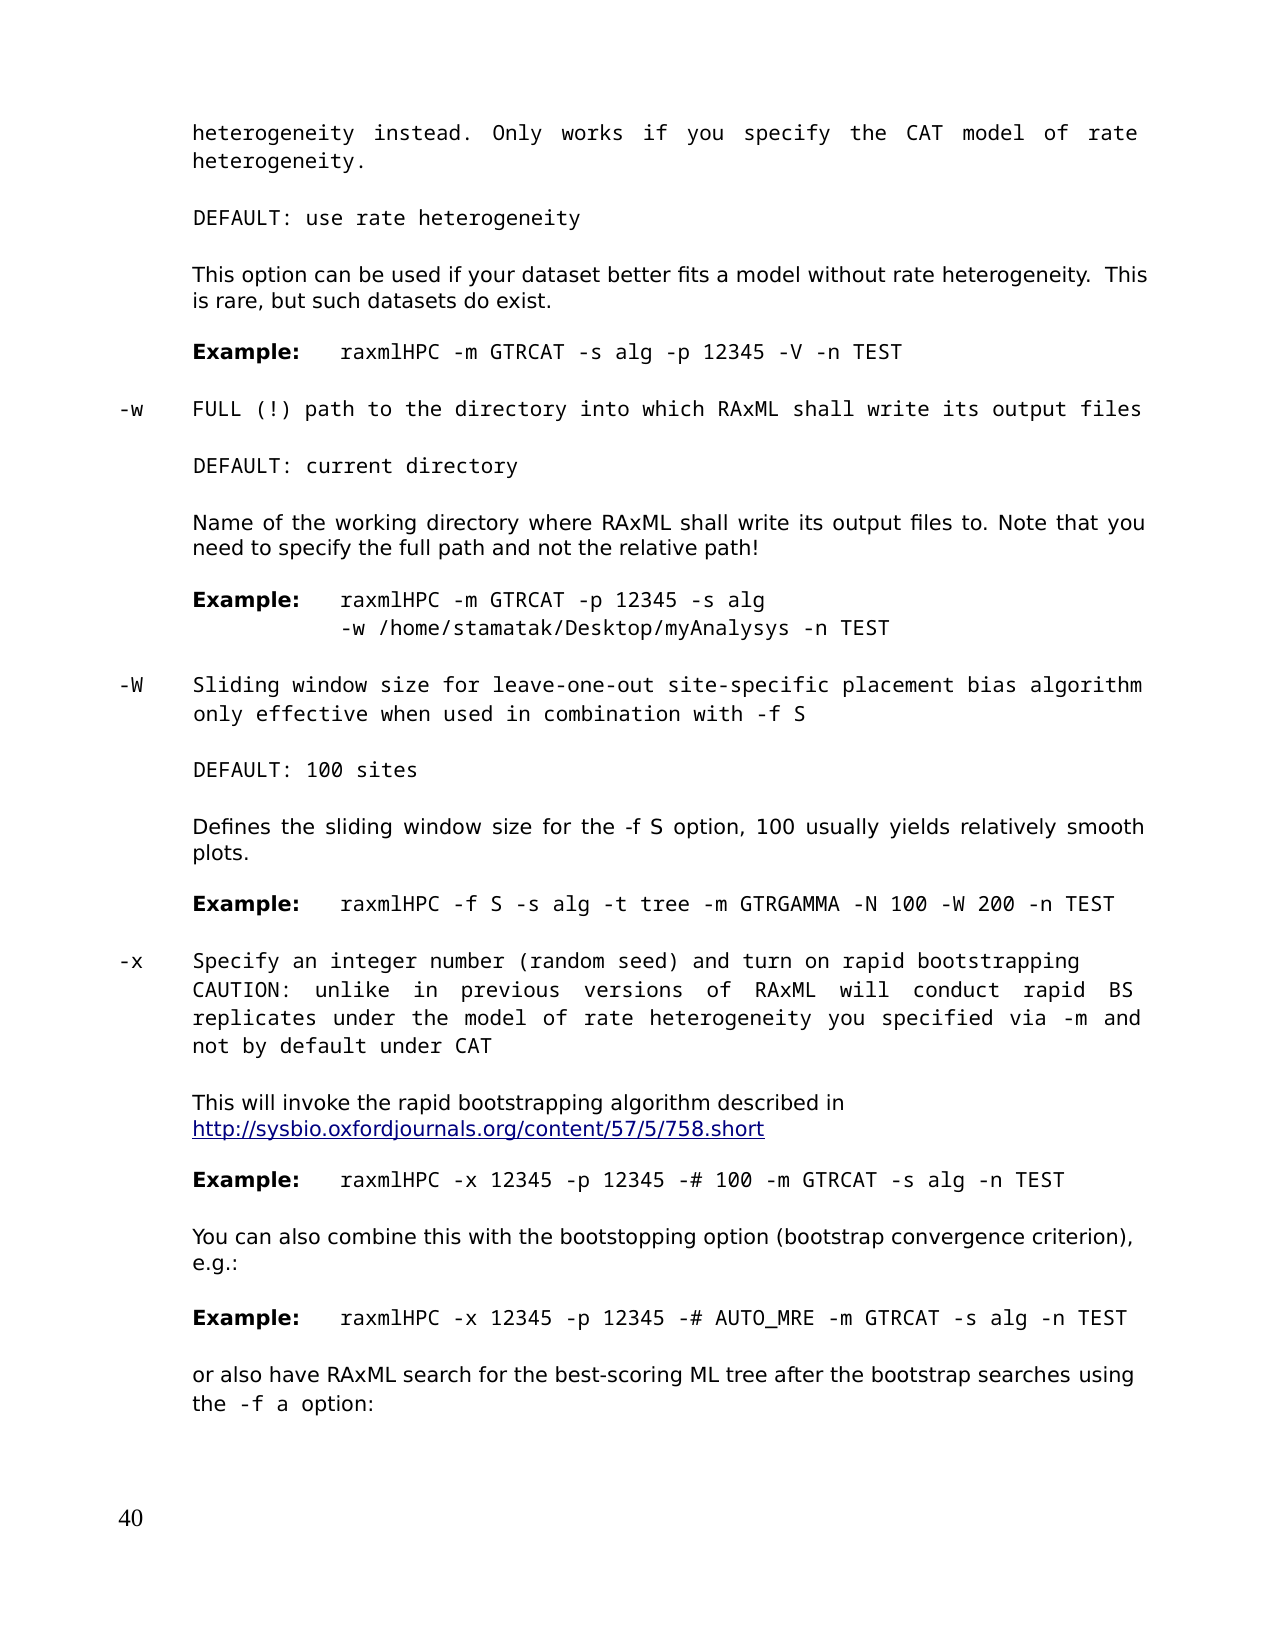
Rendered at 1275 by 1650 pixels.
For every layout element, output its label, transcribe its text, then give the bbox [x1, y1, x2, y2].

text or also have RAxML search for the best-scoring ML tree after the bootstrap searches using the -f a option: [118, 1360, 1157, 1417]
text -w FULL (!) path to the directory into which RAxML shall write its output files [118, 394, 1157, 423]
text DEFAULT: 100 sites [118, 756, 1157, 784]
text This option can be used if your dataset better fits a model without rate heterogeneity. This is rare, but such datasets do exist. [118, 260, 1157, 313]
text Example: raxmlHPC -m GTRCAT -p 12345 -s alg [118, 585, 1157, 613]
text http://sysbio.oxfordjournals.org/content/57/5/758.short [118, 1117, 1157, 1141]
text CAUTION: unlike in previous versions of RAxML will conduct rapid BS replicates under the model of rate heterogeneity you specified via -m and not by default under CAT [118, 975, 1157, 1060]
text DEFAULT: use rate heterogeneity [118, 203, 1157, 232]
text Name of the working directory where RAxML shall write its output files to. Note that you need to specify the full path and not the relative path! [118, 508, 1157, 561]
text Example: raxmlHPC -x 12345 -p 12345 -# 100 -m GTRCAT -s alg -n TEST [118, 1165, 1157, 1194]
text You can also combine this with the bootstopping option (bootstrap convergence criterion), e.g.: [118, 1222, 1157, 1275]
text -W Sliding window size for leave-one-out site-specific placement bias algorithm [118, 670, 1157, 699]
text only effective when used in combination with -f S [118, 699, 1157, 727]
text DEFAULT: current directory [118, 451, 1157, 479]
text heterogeneity instead. Only works if you specify the CAT model of rate heterogeneity. [118, 118, 1157, 175]
text -w /home/stamatak/Desktop/myAnalysys -n TEST [118, 613, 1157, 642]
text Defines the sliding window size for the -f S option, 100 usually yields relatively smooth plots. [118, 812, 1157, 865]
text This will invoke the rapid bootstrapping algorithm described in [118, 1088, 1157, 1117]
text Example: raxmlHPC -m GTRCAT -s alg -p 12345 -V -n TEST [118, 337, 1157, 366]
text Example: raxmlHPC -x 12345 -p 12345 -# AUTO_MRE -m GTRCAT -s alg -n TEST [118, 1303, 1157, 1332]
text -x Specify an integer number (random seed) and turn on rapid bootstrapping [118, 946, 1157, 975]
text Example: raxmlHPC -f S -s alg -t tree -m GTRGAMMA -N 100 -W 200 -n TEST [118, 889, 1157, 918]
